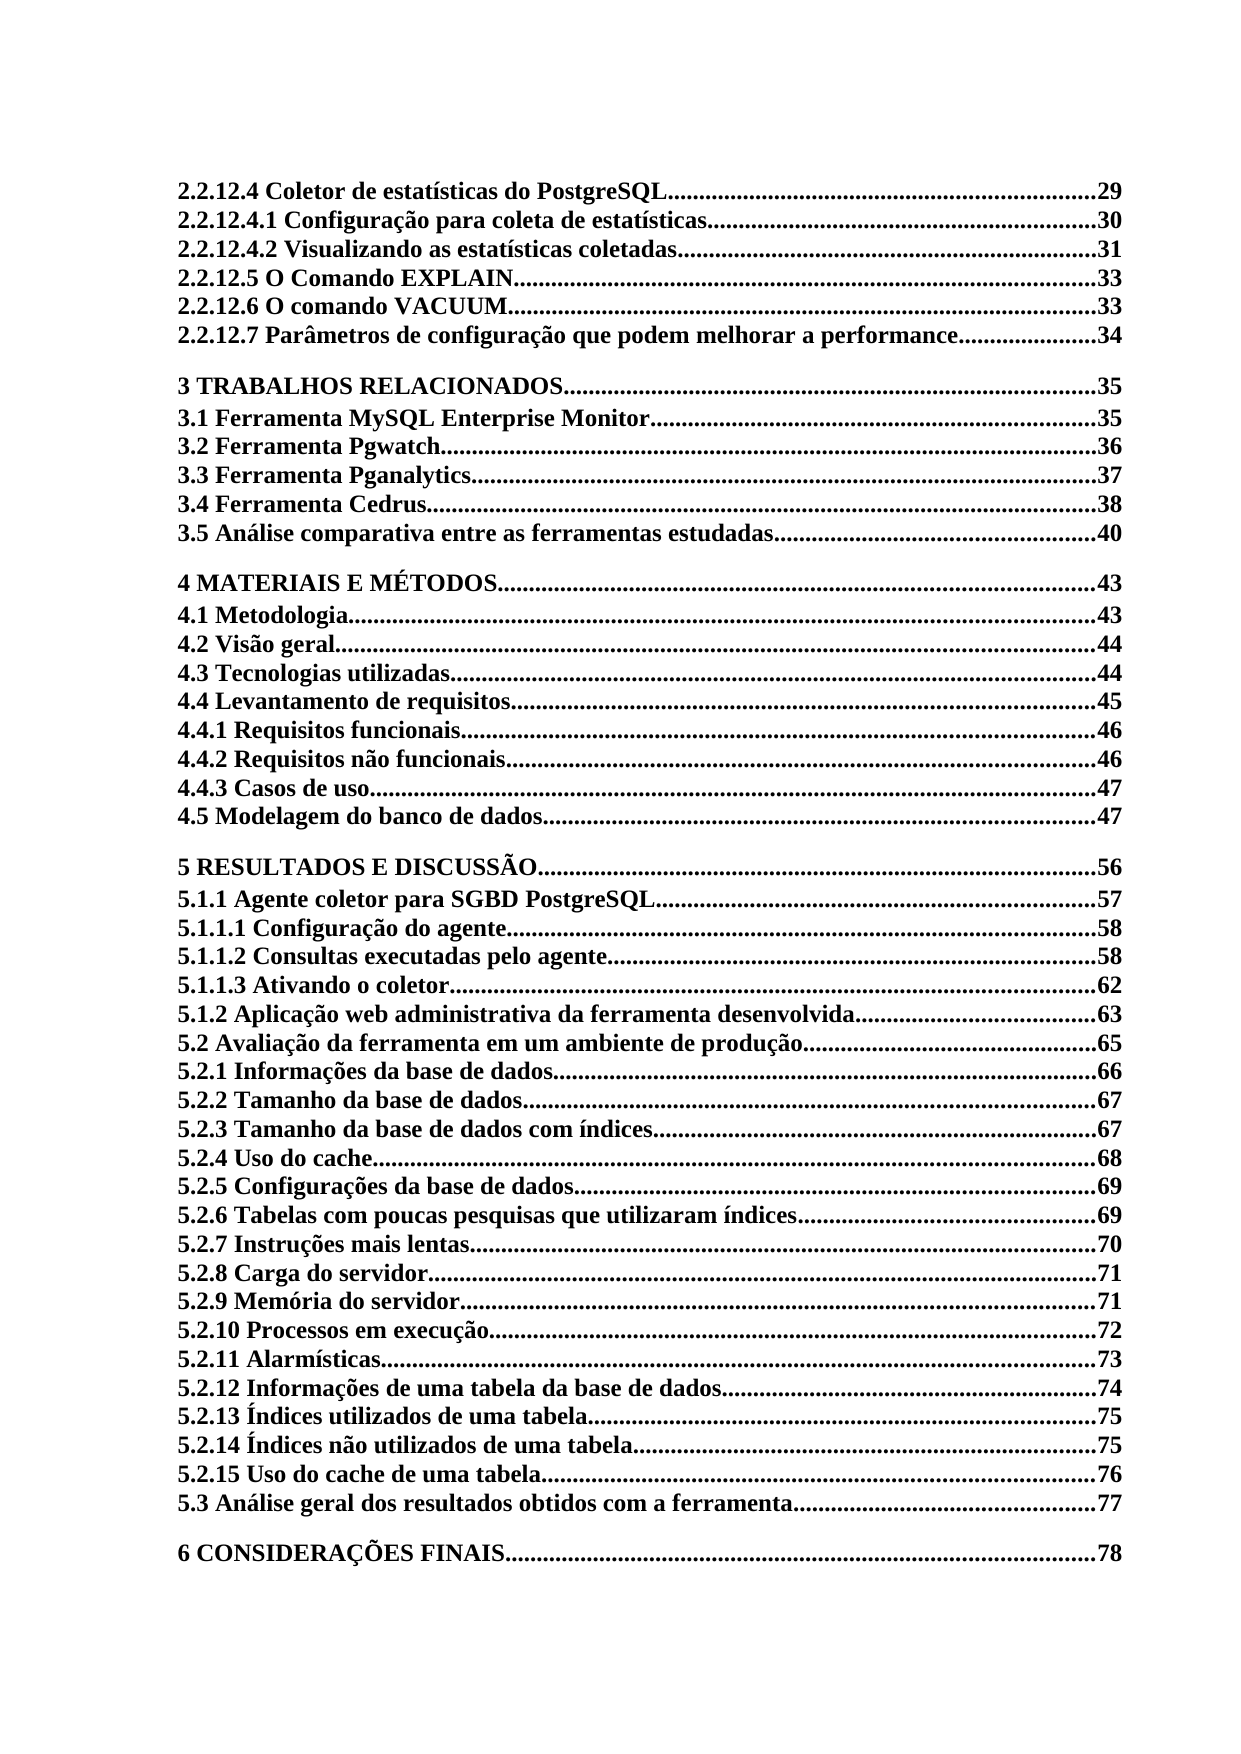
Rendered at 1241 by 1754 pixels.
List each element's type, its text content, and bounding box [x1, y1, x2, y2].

text 2.2.12.4.2 Visualizando as estatísticas coletadas 31 [177, 234, 1122, 263]
text 5.2.8 Carga do servidor 71 [177, 1258, 1122, 1286]
text 5.2.5 Configurações da base de dados 69 [177, 1171, 1122, 1200]
text 4.5 Modelagem do banco de dados 47 [177, 801, 1122, 830]
text 3.4 Ferramenta Cedrus 38 [177, 489, 1122, 518]
text 5.3 Análise geral dos resultados obtidos com a ferramenta 77 [177, 1488, 1122, 1516]
text 4.4 Levantamento de requisitos 45 [177, 686, 1122, 715]
text 5.2.15 Uso do cache de uma tabela 76 [177, 1459, 1122, 1488]
text 5.1.1.1 Configuração do agente 58 [177, 913, 1122, 941]
text 4.4.3 Casos de uso 47 [177, 773, 1122, 801]
text 5.2.2 Tamanho da base de dados 67 [177, 1085, 1122, 1114]
text 5.2 Avaliação da ferramenta em um ambiente de produção 65 [177, 1028, 1122, 1056]
text 6 Considerações FINAIS 78 [177, 1538, 1122, 1567]
text 2.2.12.4.1 Configuração para coleta de estatísticas 30 [177, 205, 1122, 234]
text 3.3 Ferramenta Pganalytics 37 [177, 460, 1122, 489]
text 2.2.12.6 O comando VACUUM 33 [177, 291, 1122, 320]
text 2.2.12.7 Parâmetros de configuração que podem melhorar a performance 34 [177, 320, 1122, 349]
text 5.2.9 Memória do servidor 71 [177, 1286, 1122, 1315]
text 5.1.1 Agente coletor para SGBD PostgreSQL 57 [177, 884, 1122, 913]
text 5.1.1.3 Ativando o coletor 62 [177, 970, 1122, 999]
text 5.2.11 Alarmísticas 73 [177, 1344, 1122, 1373]
text 5.2.12 Informações de uma tabela da base de dados 74 [177, 1373, 1122, 1401]
text 4.1 Metodologia 43 [177, 600, 1122, 629]
text 4.2 Visão geral 44 [177, 629, 1122, 658]
text 3.5 Análise comparativa entre as ferramentas estudadas 40 [177, 518, 1122, 546]
text 5.2.10 Processos em execução 72 [177, 1315, 1122, 1344]
text 2.2.12.4 Coletor de estatísticas do PostgreSQL 29 [177, 176, 1122, 205]
text 3 TRABALHOS RELACIONADOS 35 [177, 371, 1122, 400]
text 3.1 Ferramenta MySQL Enterprise Monitor 35 [177, 403, 1122, 431]
text 5.2.6 Tabelas com poucas pesquisas que utilizaram índices 69 [177, 1200, 1122, 1229]
text 4 Materiais e métodos 43 [177, 568, 1122, 597]
text 4.3 Tecnologias utilizadas 44 [177, 658, 1122, 686]
text 4.4.1 Requisitos funcionais 46 [177, 715, 1122, 744]
text 5.2.3 Tamanho da base de dados com índices 67 [177, 1114, 1122, 1143]
text 5.1.1.2 Consultas executadas pelo agente 58 [177, 941, 1122, 970]
text 5.1.2 Aplicação web administrativa da ferramenta desenvolvida 63 [177, 999, 1122, 1028]
text 5.2.4 Uso do cache 68 [177, 1143, 1122, 1171]
text 5.2.7 Instruções mais lentas 70 [177, 1229, 1122, 1258]
text 4.4.2 Requisitos não funcionais 46 [177, 744, 1122, 773]
text 5 RESULTADOS E DISCUSSÃO 56 [177, 852, 1122, 881]
text 3.2 Ferramenta Pgwatch 36 [177, 431, 1122, 460]
text 5.2.1 Informações da base de dados 66 [177, 1056, 1122, 1085]
text 5.2.13 Índices utilizados de uma tabela 75 [177, 1401, 1122, 1430]
text 5.2.14 Índices não utilizados de uma tabela 75 [177, 1430, 1122, 1459]
text 2.2.12.5 O Comando EXPLAIN 33 [177, 263, 1122, 291]
